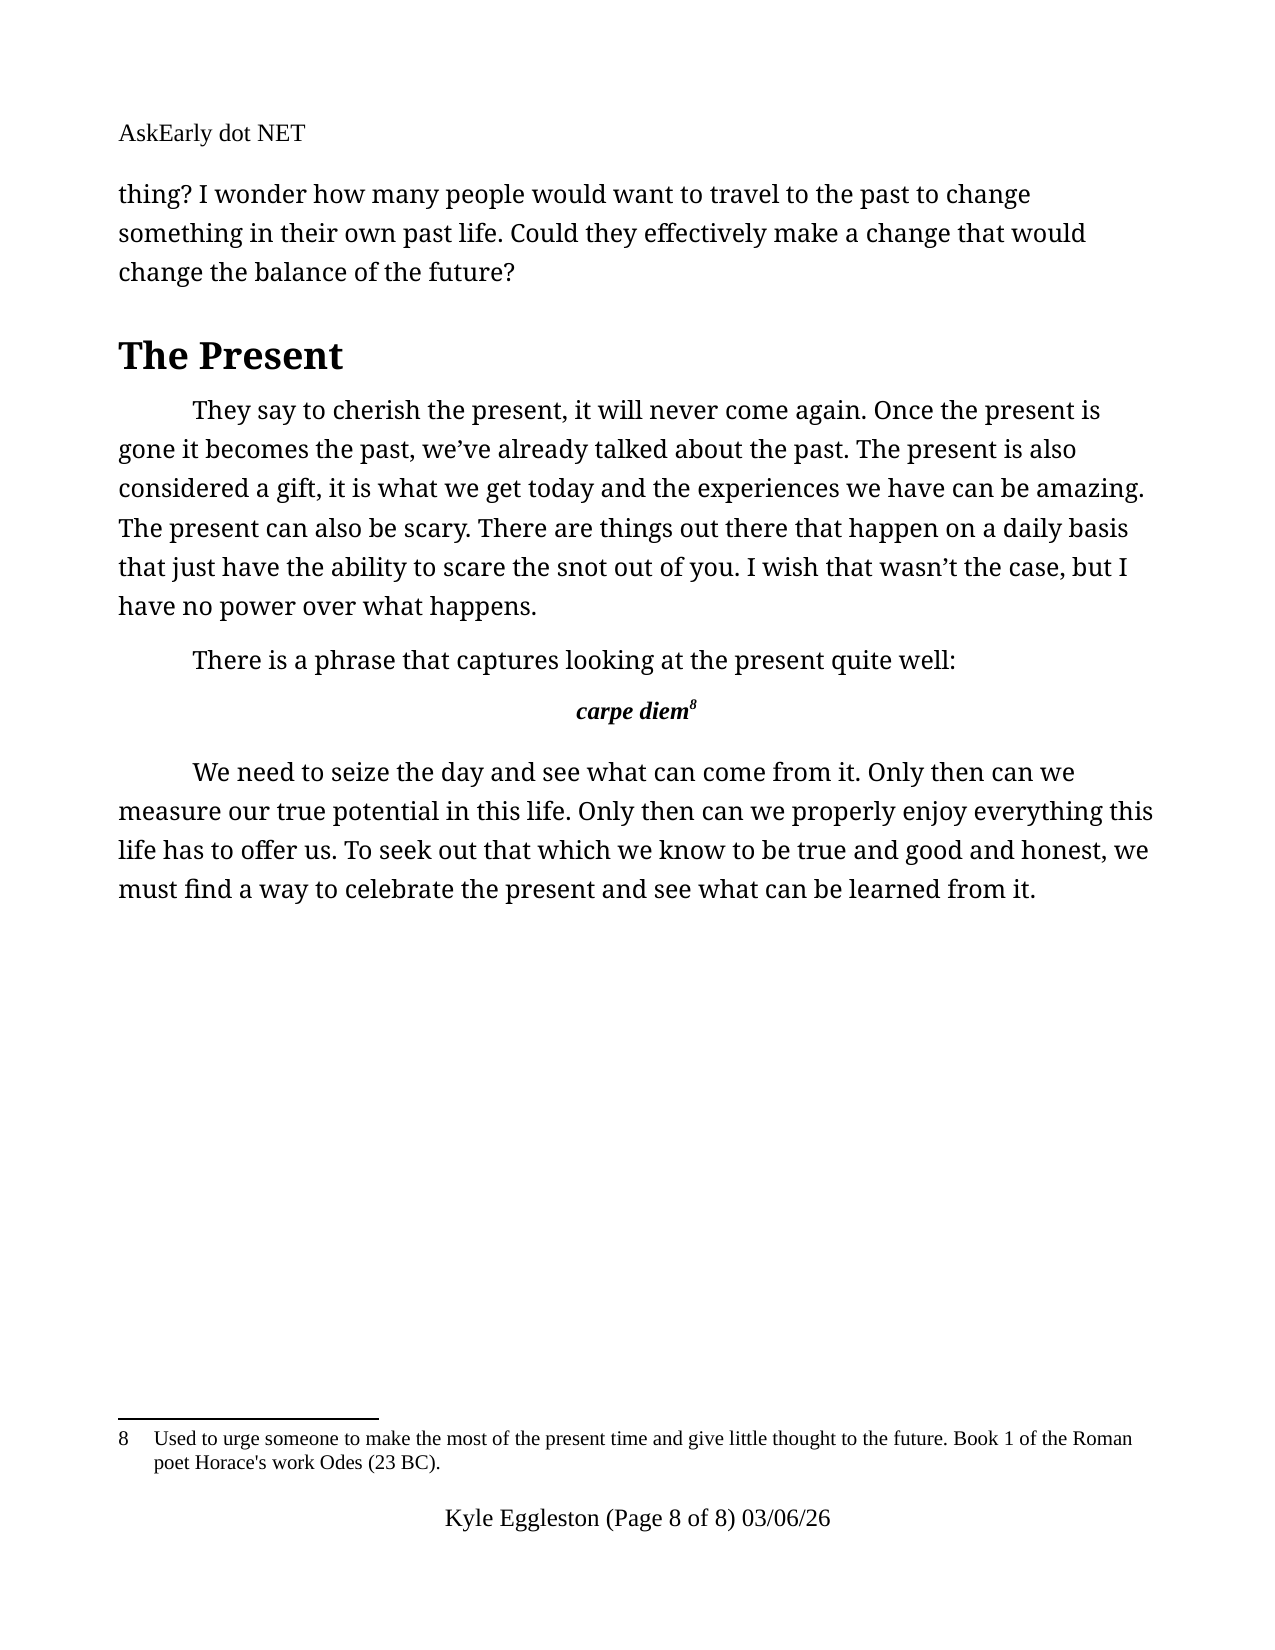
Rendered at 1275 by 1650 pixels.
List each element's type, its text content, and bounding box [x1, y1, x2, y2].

subtitle The Present [118, 329, 1157, 380]
text thing? I wonder how many people would want to travel to the past to change something in their own past life. Could they effectively make a change that would change the balance of the future? [118, 176, 1157, 289]
text We need to seize the day and see what can come from it. Only then can we measure our true potential in this life. Only then can we properly enjoy everything this life has to offer us. To seek out that which we know to be true and good and honest, we must find a way to celebrate the present and see what can be learned from it. [118, 754, 1157, 906]
text carpe diem [177, 696, 1098, 725]
text They say to cherish the present, it will never come again. Once the present is gone it becomes the past, we’ve already talked about the past. The present is also considered a gift, it is what we get today and the experiences we have can be amazing. The present can also be scary. There are things out there that happen on a daily basis that just have the ability to scare the snot out of you. I wish that wasn’t the case, but I have no power over what happens. [118, 393, 1157, 623]
text Used to urge someone to make the most of the present time and give little thought to the future. Book 1 of the Roman poet Horace's work Odes (23 BC). [118, 1426, 1157, 1474]
text There is a phrase that captures looking at the present quite well: [118, 642, 1157, 676]
